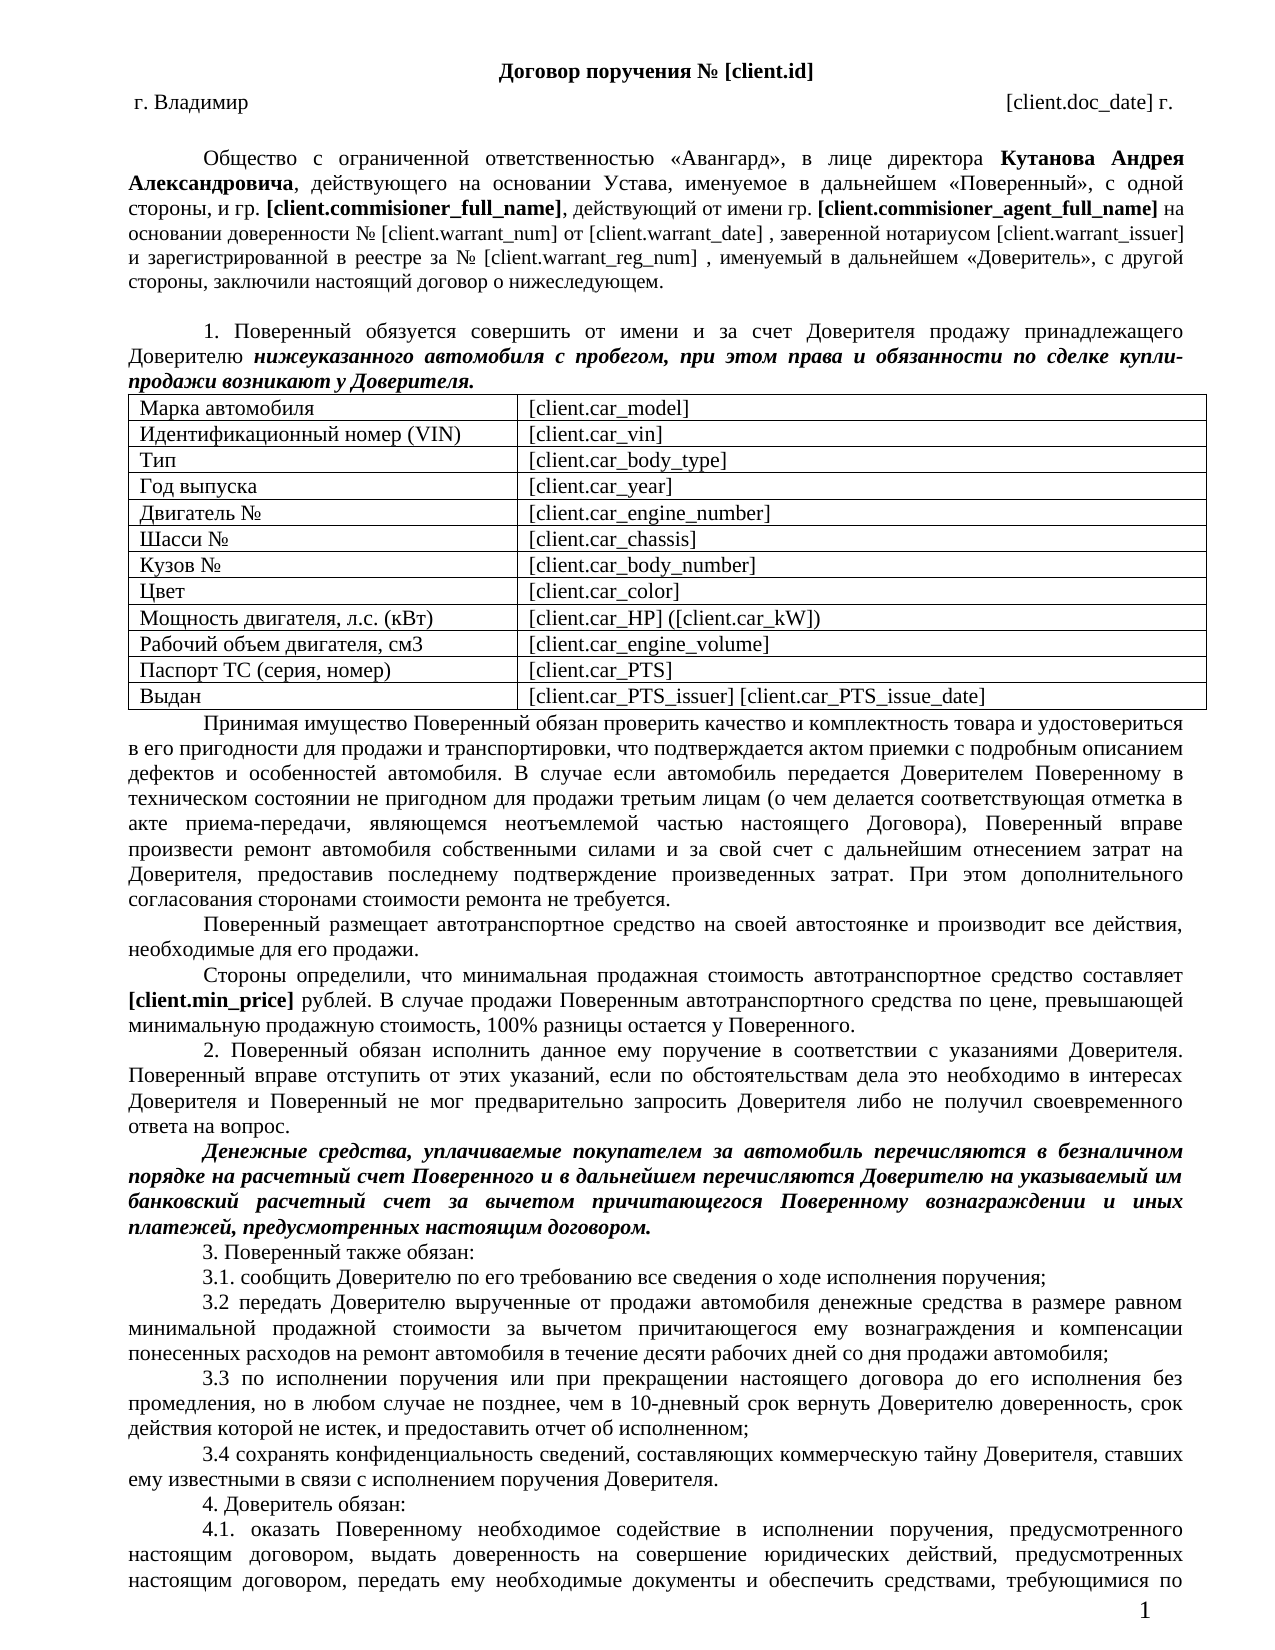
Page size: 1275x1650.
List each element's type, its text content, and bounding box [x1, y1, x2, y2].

table_cell [client.car_body_number] [518, 552, 1206, 577]
table_header [client.doc_date] г. [656, 83, 1184, 120]
table_cell Тип [129, 447, 517, 472]
table_header [client.car_model] [518, 395, 1206, 420]
table_cell [client.car_chassis] [518, 526, 1206, 551]
text 3.2 передать Доверителю вырученные от продажи автомобиля денежные средства в размере равном минимальной продажной стоимости за вычетом причитающегося ему вознаграждения и компенсации понесенных расходов на ремонт автомобиля в течение десяти рабочих дней со дня продажи автомобиля; [128, 1289, 1184, 1365]
table_cell [client.car_engine_number] [518, 500, 1206, 525]
text 4. Доверитель обязан: [128, 1491, 1184, 1516]
text Договор поручения № [client.id] [128, 58, 1184, 83]
text Поверенный размещает автотранспортное средство на своей автостоянке и производит все действия, необходимые для его продажи. [128, 911, 1184, 962]
table_header Марка автомобиля [129, 395, 517, 420]
table_cell Кузов № [129, 552, 517, 577]
text 3.1. сообщить Доверителю по его требованию все сведения о ходе исполнения поручения; [128, 1264, 1184, 1289]
table_cell [client.car_body_type] [518, 447, 1206, 472]
table_cell Мощность двигателя, л.с. (кВт) [129, 605, 517, 630]
table_cell Идентификационный номер (VIN) [129, 421, 517, 446]
table_cell Двигатель № [129, 500, 517, 525]
table_cell Шасси № [129, 526, 517, 551]
table_cell [client.car_color] [518, 578, 1206, 603]
text Денежные средства, уплачиваемые покупателем за автомобиль перечисляются в безналичном порядке на расчетный счет Поверенного и в дальнейшем перечисляются Доверителю на указываемый им банковский расчетный счет за вычетом причитающегося Поверенному вознаграждении и иных платежей, предусмотренных настоящим договором. [128, 1138, 1184, 1239]
text 3.4 сохранять конфиденциальность сведений, составляющих коммерческую тайну Доверителя, ставших ему известными в связи с исполнением поручения Доверителя. [128, 1441, 1184, 1491]
table_cell Год выпуска [129, 473, 517, 498]
table_cell Рабочий объем двигателя, см3 [129, 631, 517, 656]
text 4.1. оказать Поверенному необходимое содействие в исполнении поручения, предусмотренного настоящим договором, выдать доверенность на совершение юридических действий, предусмотренных настоящим договором, передать ему необходимые документы и обеспечить средствами, требующимися по [128, 1516, 1184, 1592]
table_cell Паспорт ТС (серия, номер) [129, 657, 517, 682]
table_cell Цвет [129, 578, 517, 603]
table_cell [client.car_PTS_issuer] [client.car_PTS_issue_date] [518, 683, 1206, 708]
table_header г. Владимир [128, 83, 656, 120]
text 3.3 по исполнении поручения или при прекращении настоящего договора до его исполнения без промедления, но в любом случае не позднее, чем в 10-дневный срок вернуть Доверителю доверенность, срок действия которой не истек, и предоставить отчет об исполненном; [128, 1365, 1184, 1441]
table_cell [client.car_HP] ([client.car_kW]) [518, 605, 1206, 630]
table_cell [client.car_year] [518, 473, 1206, 498]
text Стороны определили, что минимальная продажная стоимость автотранспортное средство составляет [client.min_price] рублей. В случае продажи Поверенным автотранспортного средства по цене, превышающей минимальную продажную стоимость, 100% разницы остается у Поверенного. [128, 962, 1184, 1037]
table_cell Выдан [129, 683, 517, 708]
text Общество с ограниченной ответственностью «Авангард», в лице директора Кутанова Андрея Александровича, действующего на основании Устава, именуемое в дальнейшем «Поверенный», с одной стороны, и гр. [client.commisioner_full_name], действующий от имени гр. [client.commisioner_agent_full_name] на основании доверенности № [client.warrant_num] от [client.warrant_date] , заверенной нотариусом [client.warrant_issuer] и зарегистрированной в реестре за № [client.warrant_reg_num] , именуемый в дальнейшем «Доверитель», с другой стороны, заключили настоящий договор о нижеследующем. [128, 145, 1184, 293]
table_cell [client.car_PTS] [518, 657, 1206, 682]
text 3. Поверенный также обязан: [128, 1239, 1184, 1264]
table_cell [client.car_vin] [518, 421, 1206, 446]
text 1. Поверенный обязуется совершить от имени и за счет Доверителя продажу принадлежащего Доверителю нижеуказанного автомобиля с пробегом, при этом права и обязанности по сделке купли-продажи возникают у Доверителя. [128, 318, 1184, 393]
text 2. Поверенный обязан исполнить данное ему поручение в соответствии с указаниями Доверителя. Поверенный вправе отступить от этих указаний, если по обстоятельствам дела это необходимо в интересах Доверителя и Поверенный не мог предварительно запросить Доверителя либо не получил своевременного ответа на вопрос. [128, 1037, 1184, 1138]
table_cell [client.car_engine_volume] [518, 631, 1206, 656]
text Принимая имущество Поверенный обязан проверить качество и комплектность товара и удостовериться в его пригодности для продажи и транспортировки, что подтверждается актом приемки с подробным описанием дефектов и особенностей автомобиля. В случае если автомобиль передается Доверителем Поверенному в техническом состоянии не пригодном для продажи третьим лицам (о чем делается соответствующая отметка в акте приема-передачи, являющемся неотъемлемой частью настоящего Договора), Поверенный вправе произвести ремонт автомобиля собственными силами и за свой счет с дальнейшим отнесением затрат на Доверителя, предоставив последнему подтверждение произведенных затрат. При этом дополнительного согласования сторонами стоимости ремонта не требуется. [128, 710, 1184, 911]
